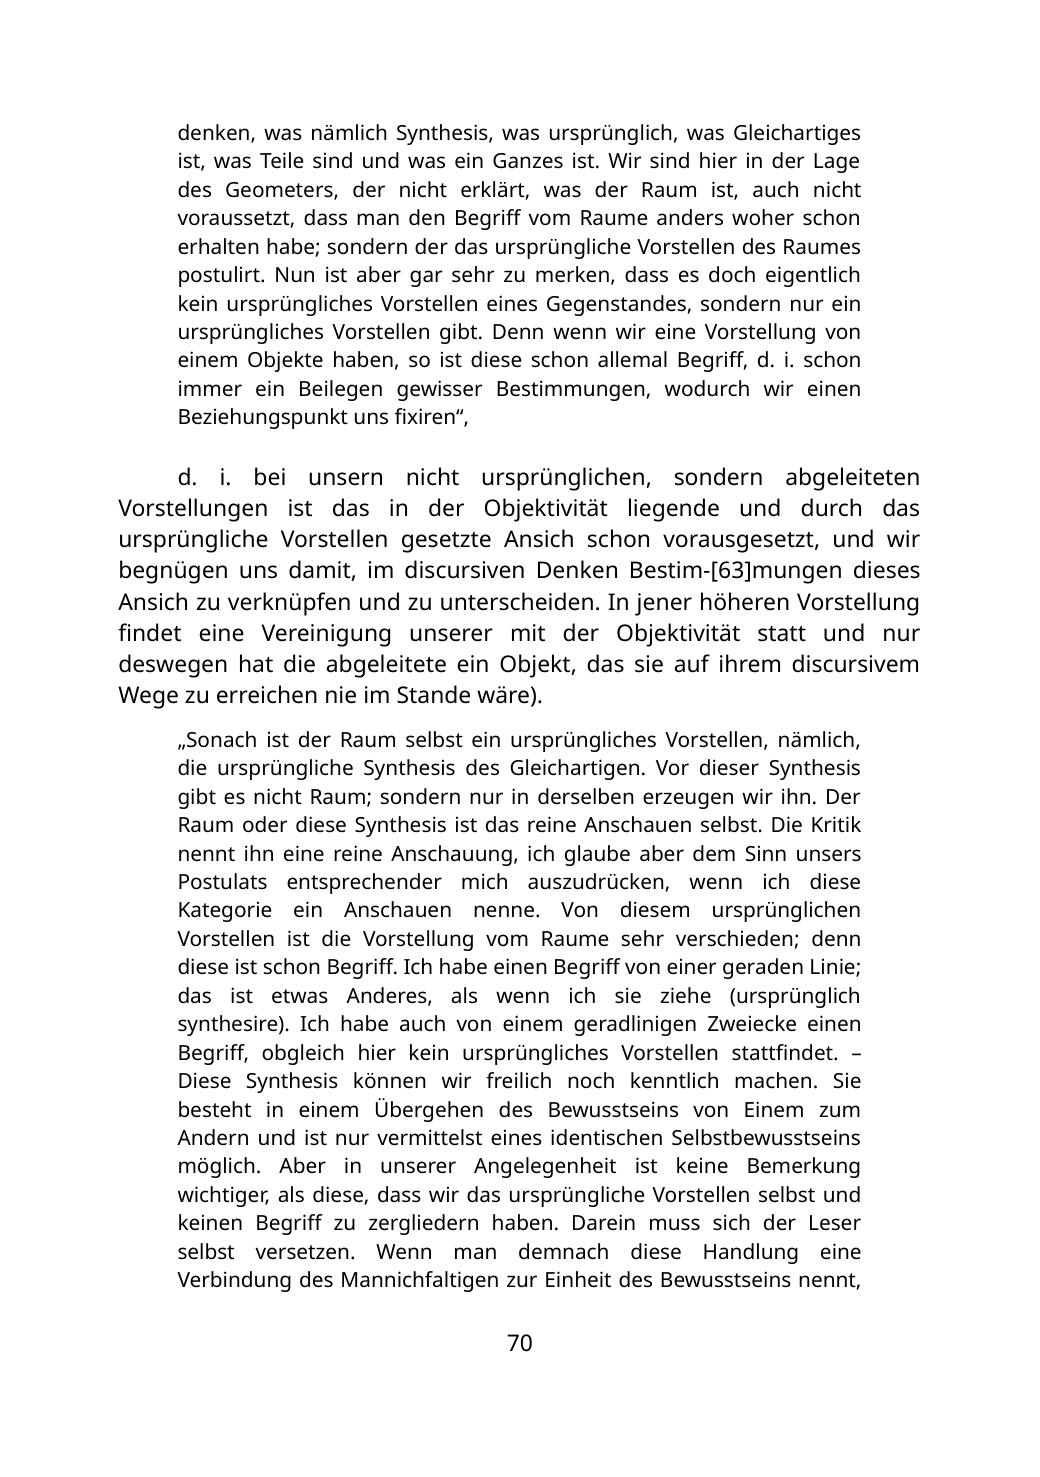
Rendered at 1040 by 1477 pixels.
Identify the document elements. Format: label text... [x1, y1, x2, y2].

text d. i. bei unsern nicht ursprünglichen, sondern abgeleiteten Vorstellungen ist das in der Objektivität liegende und durch das ursprüngliche Vorstellen gesetzte Ansich schon vorausgesetzt, und wir begnügen uns damit, im discursiven Denken Bestim-[63]mungen dieses Ansich zu verknüpfen und zu unterscheiden. In jener höheren Vorstellung findet eine Vereinigung unserer mit der Objektivität statt und nur deswegen hat die abgeleitete ein Objekt, das sie auf ihrem discursivem Wege zu erreichen nie im Stande wäre). [118, 460, 921, 710]
text „Sonach ist der Raum selbst ein ursprüngliches Vorstellen, nämlich, die ursprüngliche Synthesis des Gleichartigen. Vor dieser Synthesis gibt es nicht Raum; sondern nur in derselben erzeugen wir ihn. Der Raum oder diese Synthesis ist das reine Anschauen selbst. Die Kritik nennt ihn eine reine Anschauung, ich glaube aber dem Sinn unsers Postulats entsprechender mich auszudrücken, wenn ich diese Kategorie ein Anschauen nenne. Von diesem ursprünglichen Vorstellen ist die Vorstellung vom Raume sehr verschieden; denn diese ist schon Begriff. Ich habe einen Begriff von einer geraden Linie; das ist etwas Anderes, als wenn ich sie ziehe (ursprünglich synthesire). Ich habe auch von einem geradlinigen Zweiecke einen Begriff, obgleich hier kein ursprüngliches Vorstellen stattfindet. – Diese Synthesis können wir freilich noch kenntlich machen. Sie besteht in einem Übergehen des Bewusstseins von Einem zum Andern und ist nur vermittelst eines identischen Selbstbewusstseins möglich. Aber in unserer Angelegenheit ist keine Bemerkung wichtiger, als diese, dass wir das ursprüngliche Vorstellen selbst und keinen Begriff zu zergliedern haben. Darein muss sich der Leser selbst versetzen. Wenn man demnach diese Handlung eine Verbindung des Mannichfaltigen zur Einheit des Bewusstseins nennt, [177, 725, 862, 1294]
text denken, was nämlich Synthesis, was ursprünglich, was Gleichartiges ist, was Teile sind und was ein Ganzes ist. Wir sind hier in der Lage des Geometers, der nicht erklärt, was der Raum ist, auch nicht voraussetzt, dass man den Begriff vom Raume anders woher schon erhalten habe; sondern der das ursprüngliche Vorstellen des Raumes postulirt. Nun ist aber gar sehr zu merken, dass es doch eigentlich kein ursprüngliches Vorstellen eines Gegenstandes, sondern nur ein ursprüngliches Vorstellen gibt. Denn wenn wir eine Vorstellung von einem Objekte haben, so ist diese schon allemal Begriff, d. i. schon immer ein Beilegen gewisser Bestimmungen, wodurch wir einen Beziehungspunkt uns fixiren“, [177, 118, 862, 431]
